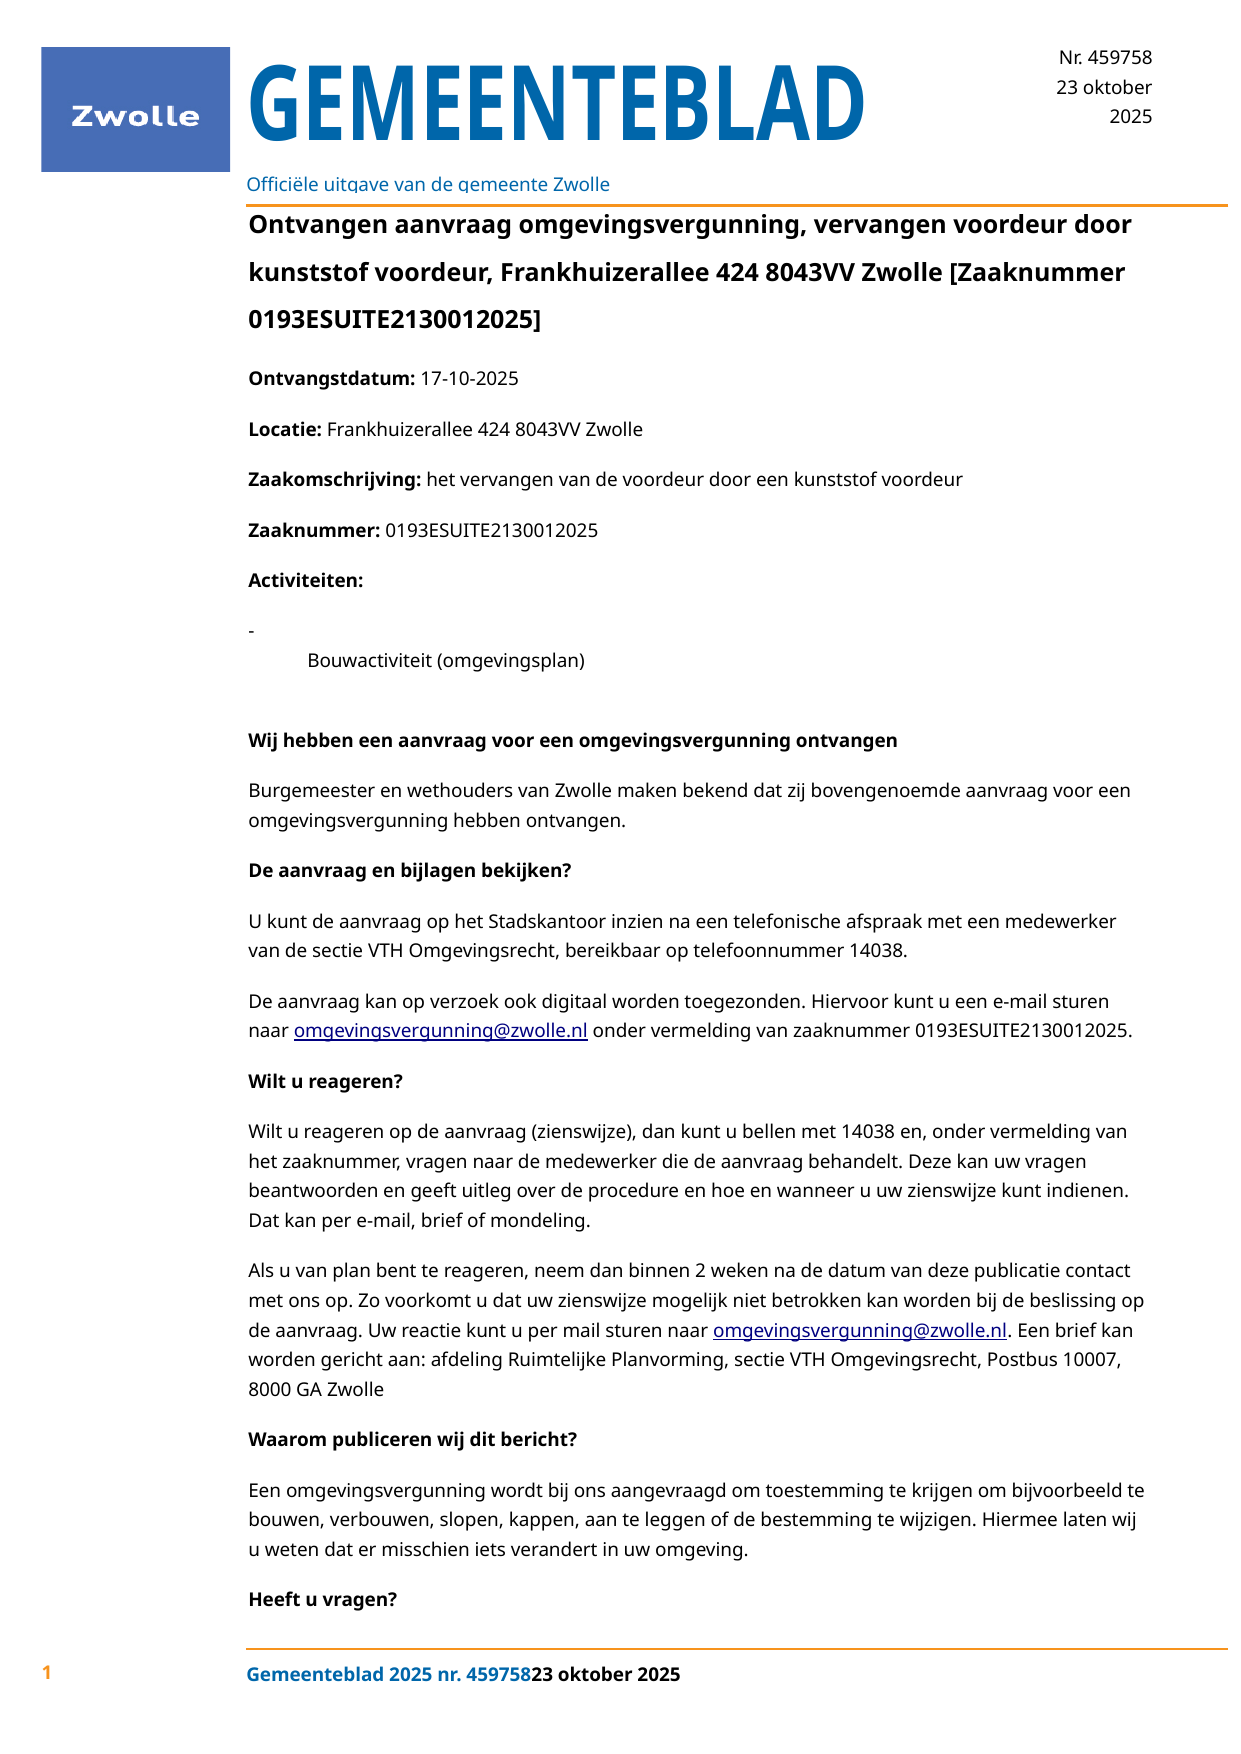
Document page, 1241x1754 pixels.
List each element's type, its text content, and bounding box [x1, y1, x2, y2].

text Heeft u vragen? [248, 1586, 1152, 1612]
text Activiteiten: [248, 567, 1152, 593]
text Wilt u reageren op de aanvraag (zienswijze), dan kunt u bellen met 14038 en, onder vermelding van het zaaknummer, vragen naar de medewerker die de aanvraag behandelt. Deze kan uw vragen beantwoorden en geeft uitleg over de procedure en hoe en wanneer u uw zienswijze kunt indienen. Dat kan per e-mail, brief of mondeling. [248, 1118, 1152, 1233]
text De aanvraag en bijlagen bekijken? [248, 858, 1152, 883]
text Zaakomschrijving: het vervangen van de voordeur door een kunststof voordeur [248, 466, 1152, 492]
text Ontvangstdatum: 17-10-2025 [248, 366, 1152, 391]
picture [41, 47, 231, 172]
text Ontvangen aanvraag omgevingsvergunning, vervangen voordeur door kunststof voordeur, Frankhuizerallee 424 8043VV Zwolle [Zaaknummer 0193ESUITE2130012025] [248, 207, 1152, 336]
text U kunt de aanvraag op het Stadskantoor inzien na een telefonische afspraak met een medewerker van de sectie VTH Omgevingsrecht, bereikbaar op telefoonnummer 14038. [248, 908, 1152, 963]
list Bouwactiviteit (omgevingsplan) [248, 647, 1152, 673]
text Wilt u reageren? [248, 1068, 1152, 1094]
text Een omgevingsvergunning wordt bij ons aangevraagd om toestemming te krijgen om bijvoorbeeld te bouwen, verbouwen, slopen, kappen, aan te leggen of de bestemming te wijzigen. Hiermee laten wij u weten dat er misschien iets verandert in uw omgeving. [248, 1477, 1152, 1562]
text Als u van plan bent te reageren, neem dan binnen 2 weken na de datum van deze publicatie contact met ons op. Zo voorkomt u dat uw zienswijze mogelijk niet betrokken kan worden bij de beslissing op de aanvraag. Uw reactie kunt u per mail sturen naar omgevingsvergunning@zwolle.nl. Een brief kan worden gericht aan: afdeling Ruimtelijke Planvorming, sectie VTH Omgevingsrecht, Postbus 10007, 8000 GA Zwolle [248, 1258, 1152, 1402]
text De aanvraag kan op verzoek ook digitaal worden toegezonden. Hiervoor kunt u een e-mail sturen naar omgevingsvergunning@zwolle.nl onder vermelding van zaaknummer 0193ESUITE2130012025. [248, 988, 1152, 1043]
text Burgemeester en wethouders van Zwolle maken bekend dat zij bovengenoemde aanvraag voor een omgevingsvergunning hebben ontvangen. [248, 778, 1152, 833]
text Wij hebben een aanvraag voor een omgevingsvergunning ontvangen [248, 727, 1152, 753]
text Zaaknummer: 0193ESUITE2130012025 [248, 517, 1152, 542]
text Waarom publiceren wij dit bericht? [248, 1426, 1152, 1452]
text Locatie: Frankhuizerallee 424 8043VV Zwolle [248, 416, 1152, 442]
